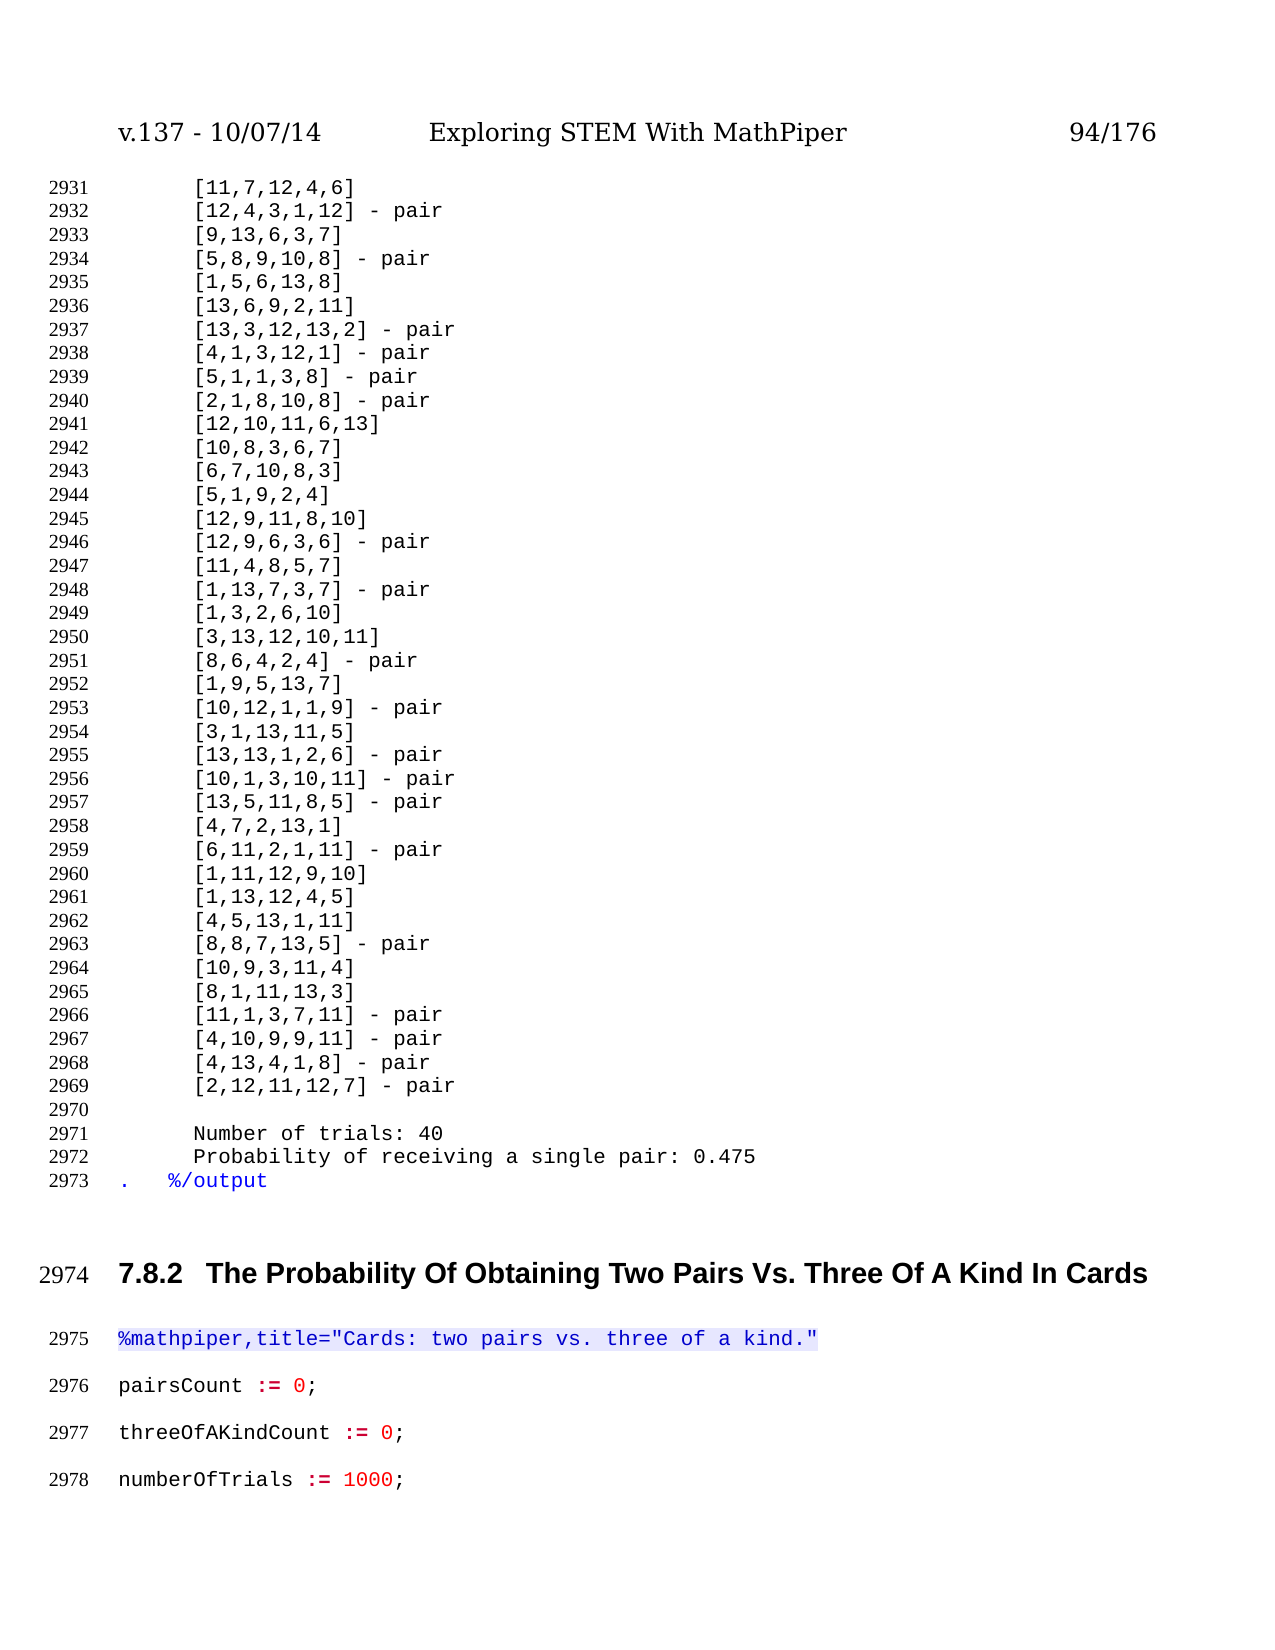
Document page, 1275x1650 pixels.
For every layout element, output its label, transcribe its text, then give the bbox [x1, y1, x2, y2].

text [11,4,8,5,7] [118, 555, 1157, 579]
text [11,7,12,4,6] [118, 177, 1157, 200]
text [8,6,4,2,4] - pair [118, 650, 1157, 673]
text [12,9,6,3,6] - pair [118, 531, 1157, 555]
text [4,7,2,13,1] [118, 815, 1157, 839]
text %mathpiper,title="Cards: two pairs vs. three of a kind." [118, 1327, 1157, 1351]
subtitle The Probability Of Obtaining Two Pairs Vs. Three Of A Kind In Cards [118, 1256, 1157, 1289]
text [8,1,11,13,3] [118, 981, 1157, 1004]
text [1,5,6,13,8] [118, 271, 1157, 295]
text [6,11,2,1,11] - pair [118, 839, 1157, 862]
text [10,12,1,1,9] - pair [118, 697, 1157, 721]
text . %/output [118, 1170, 1157, 1193]
text [1,9,5,13,7] [118, 673, 1157, 697]
text [1,11,12,9,10] [118, 862, 1157, 886]
text [1,13,7,3,7] - pair [118, 579, 1157, 602]
text Number of trials: 40 [118, 1123, 1157, 1146]
text Probability of receiving a single pair: 0.475 [118, 1146, 1157, 1170]
text pairsCount := 0; [118, 1375, 1157, 1398]
text [10,1,3,10,11] - pair [118, 768, 1157, 792]
text [4,13,4,1,8] - pair [118, 1052, 1157, 1075]
text [5,1,9,2,4] [118, 484, 1157, 508]
text [5,8,9,10,8] - pair [118, 248, 1157, 271]
text [3,1,13,11,5] [118, 721, 1157, 744]
text [4,10,9,9,11] - pair [118, 1028, 1157, 1052]
text [12,9,11,8,10] [118, 508, 1157, 531]
text [2,1,8,10,8] - pair [118, 389, 1157, 413]
text [2,12,11,12,7] - pair [118, 1075, 1157, 1099]
text threeOfAKindCount := 0; [118, 1422, 1157, 1446]
text [1,13,12,4,5] [118, 886, 1157, 910]
text [13,5,11,8,5] - pair [118, 792, 1157, 815]
text [13,3,12,13,2] - pair [118, 319, 1157, 342]
text [10,9,3,11,4] [118, 957, 1157, 981]
text [1,3,2,6,10] [118, 602, 1157, 626]
text [4,5,13,1,11] [118, 910, 1157, 933]
text [10,8,3,6,7] [118, 437, 1157, 461]
text [6,7,10,8,3] [118, 461, 1157, 484]
text [8,8,7,13,5] - pair [118, 933, 1157, 957]
text [4,1,3,12,1] - pair [118, 342, 1157, 366]
text [12,4,3,1,12] - pair [118, 200, 1157, 224]
text [9,13,6,3,7] [118, 224, 1157, 248]
text numberOfTrials := 1000; [118, 1469, 1157, 1493]
text [11,1,3,7,11] - pair [118, 1004, 1157, 1028]
text [13,6,9,2,11] [118, 295, 1157, 319]
text [12,10,11,6,13] [118, 413, 1157, 437]
text [3,13,12,10,11] [118, 626, 1157, 650]
text [13,13,1,2,6] - pair [118, 744, 1157, 768]
text [5,1,1,3,8] - pair [118, 366, 1157, 389]
